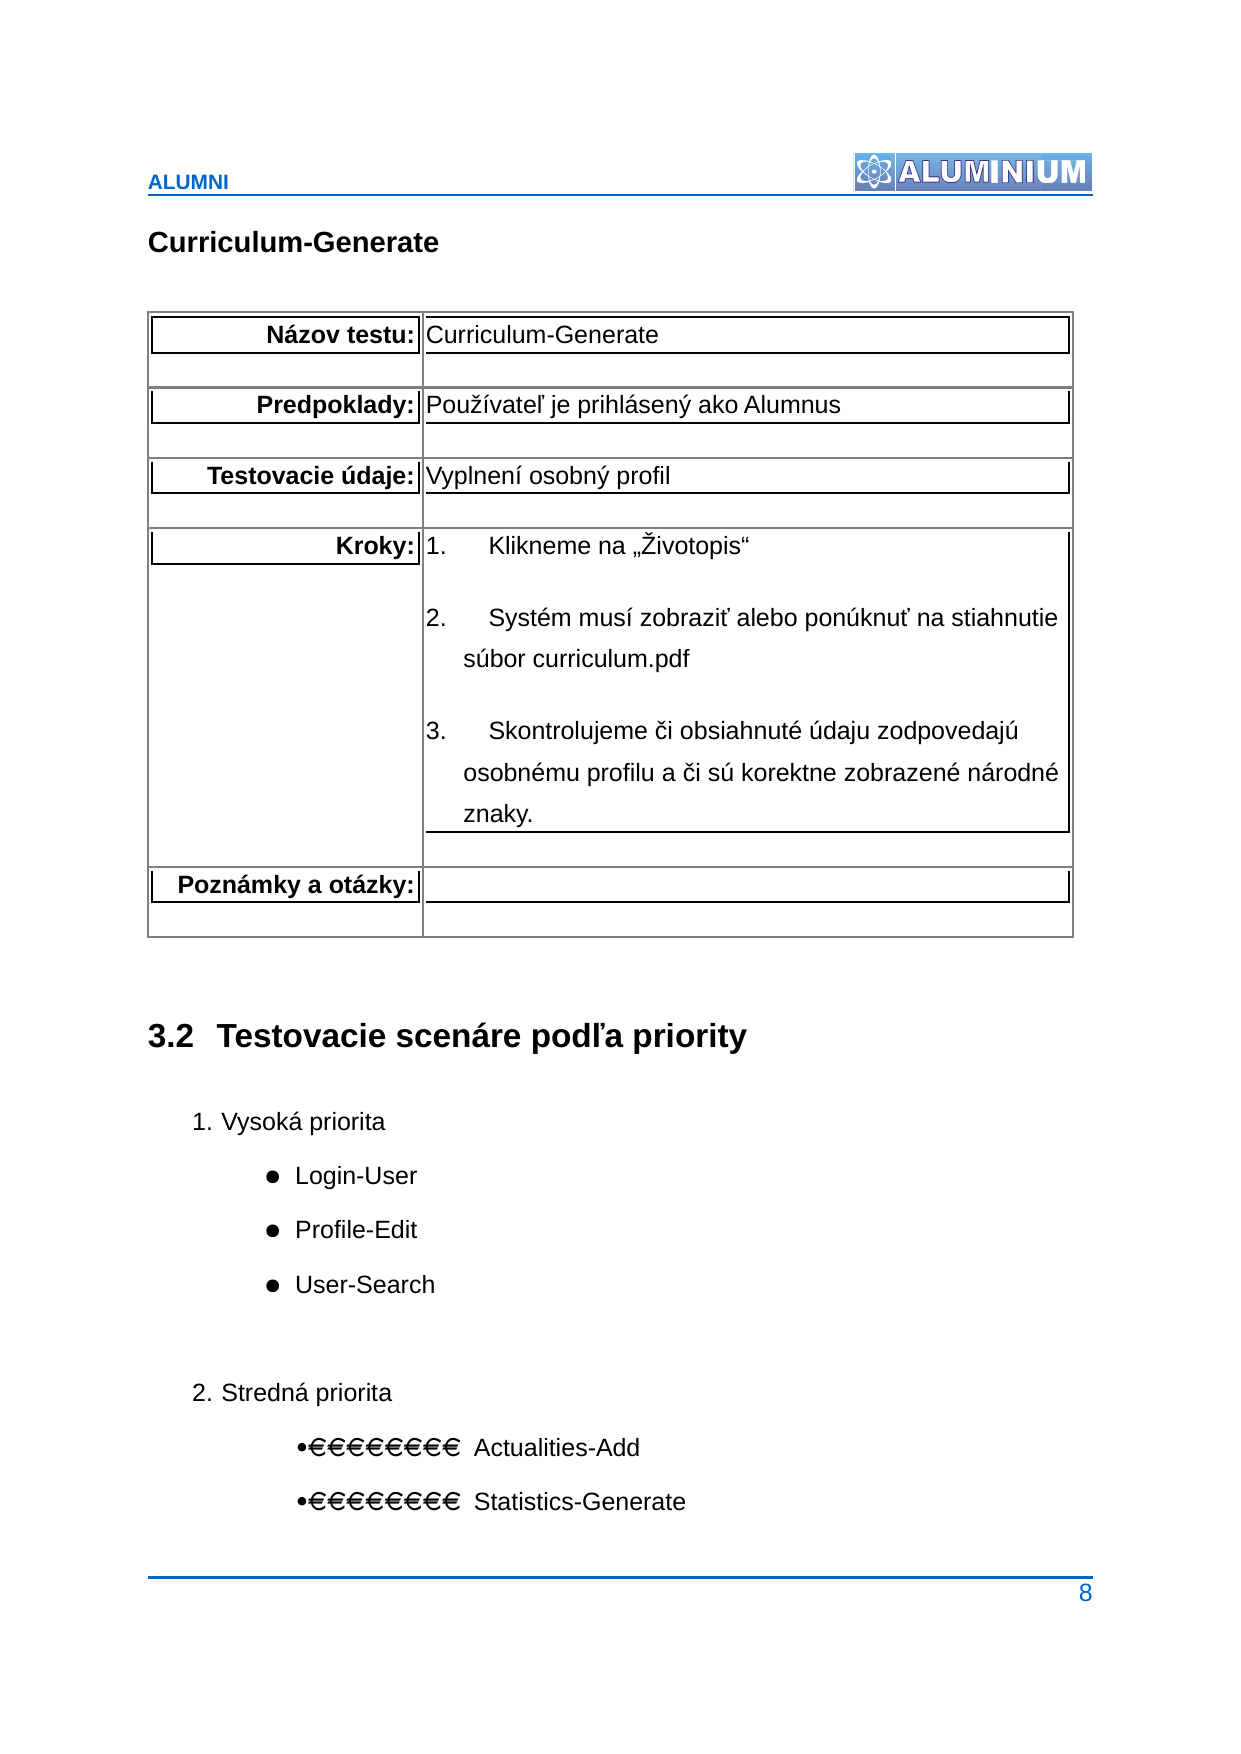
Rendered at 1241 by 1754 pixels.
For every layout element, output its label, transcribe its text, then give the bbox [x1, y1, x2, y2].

text · Statistics-Generate [298, 1488, 1093, 1516]
text · Actualities-Add [298, 1433, 1093, 1462]
table_cell Poznámky a otázky: [149, 868, 422, 936]
table_cell 1. Klikneme na „Životopis“ 2. Systém musí zobraziť alebo ponúknuť na stiahnutie súbor curriculum.pdf 3. Skontrolujeme či obsiahnuté údaju zodpovedajú osobnému profilu a či sú korektne zobrazené národné znaky. [424, 529, 1072, 866]
subtitle Testovacie scenáre podľa priority [148, 1017, 1093, 1054]
table_cell Predpoklady: [149, 389, 422, 457]
table_cell Používateľ je prihlásený ako Alumnus [424, 389, 1072, 457]
table_cell [424, 868, 1072, 936]
list Stredná priorita [192, 1379, 1093, 1407]
table_cell Testovacie údaje: [149, 459, 422, 527]
table_header Názov testu: [149, 313, 422, 386]
list Vysoká priorita [192, 1107, 1093, 1135]
table_cell Kroky: [149, 529, 422, 866]
table_cell Vyplnení osobný profil [424, 459, 1072, 527]
list User-Search [265, 1270, 1093, 1298]
table_header Curriculum-Generate [424, 313, 1072, 386]
subtitle Curriculum-Generate [148, 226, 1093, 258]
list Profile-Edit [265, 1216, 1093, 1244]
list Login-User [265, 1162, 1093, 1189]
